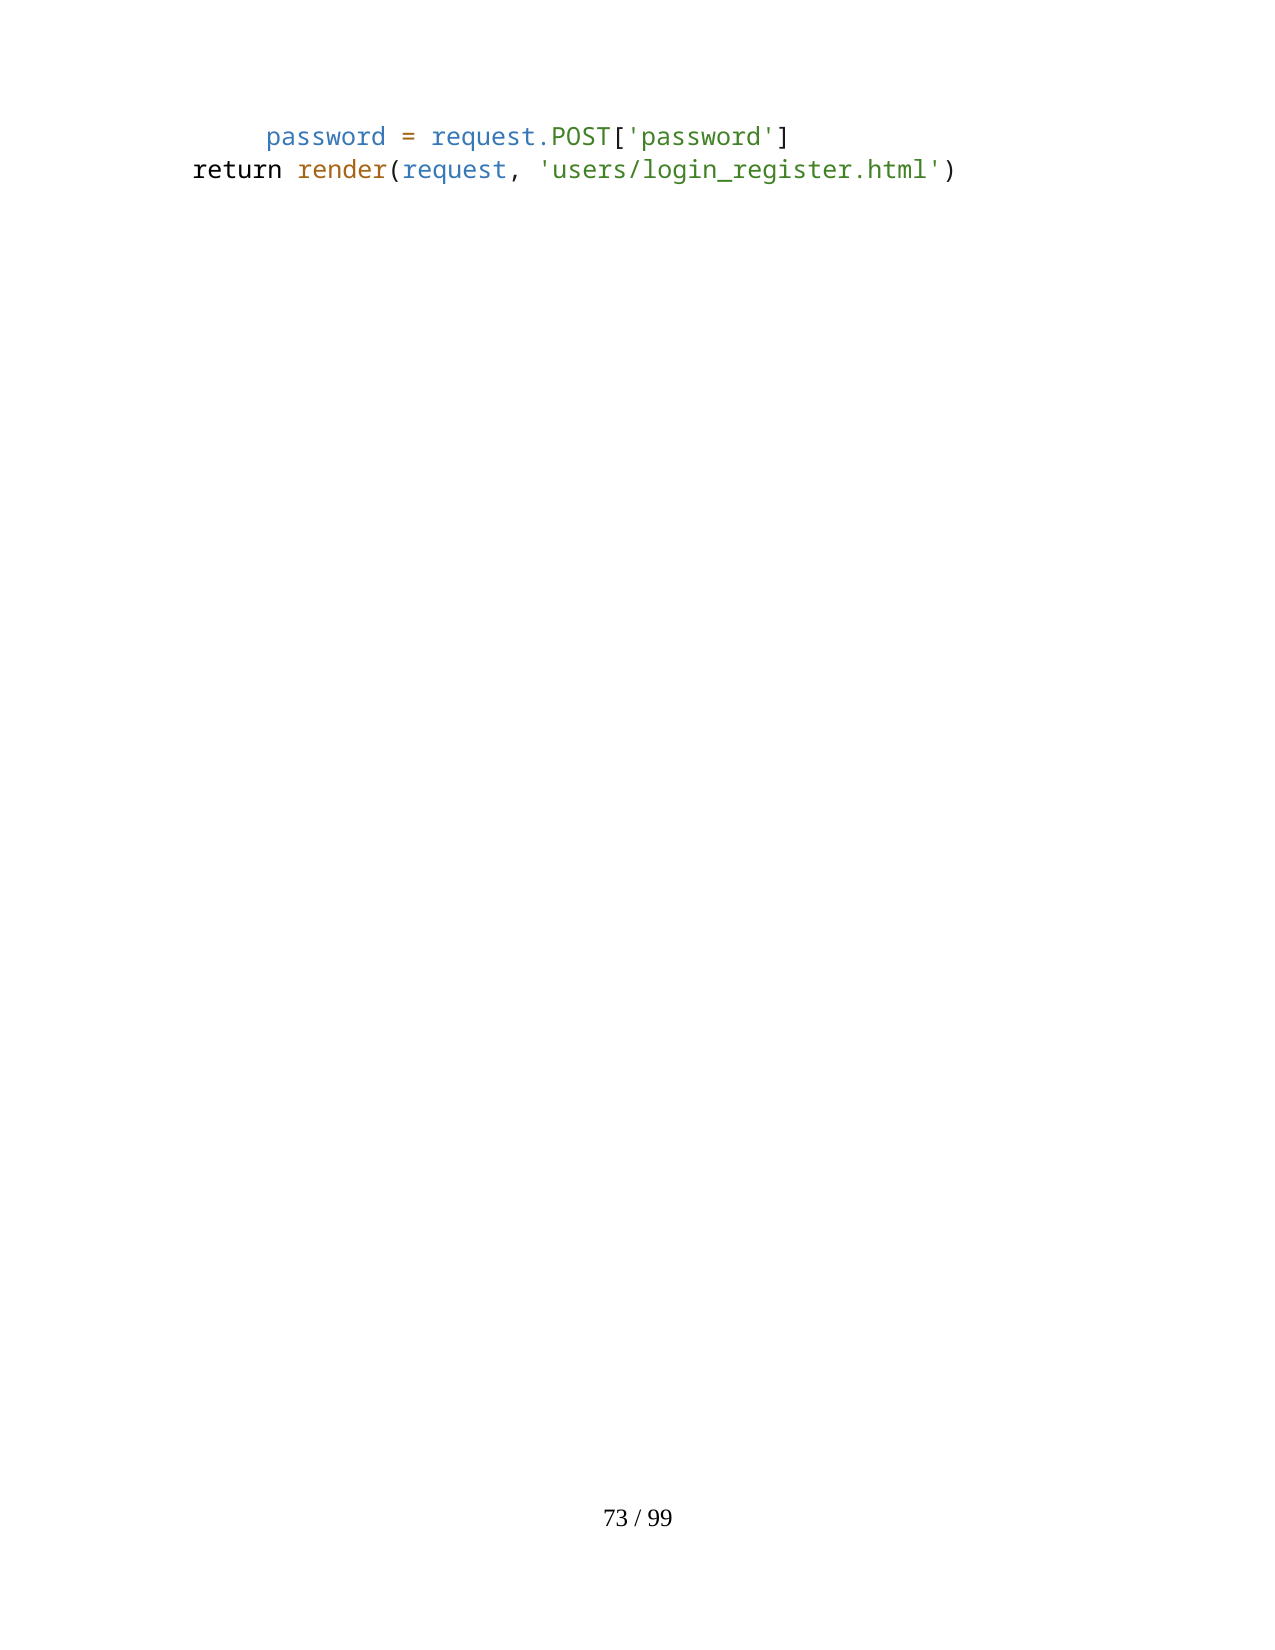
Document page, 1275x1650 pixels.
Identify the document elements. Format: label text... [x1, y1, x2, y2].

text return render(request, 'users/login_register.html') [118, 152, 1157, 186]
text password = request.POST['password'] [118, 118, 1157, 152]
